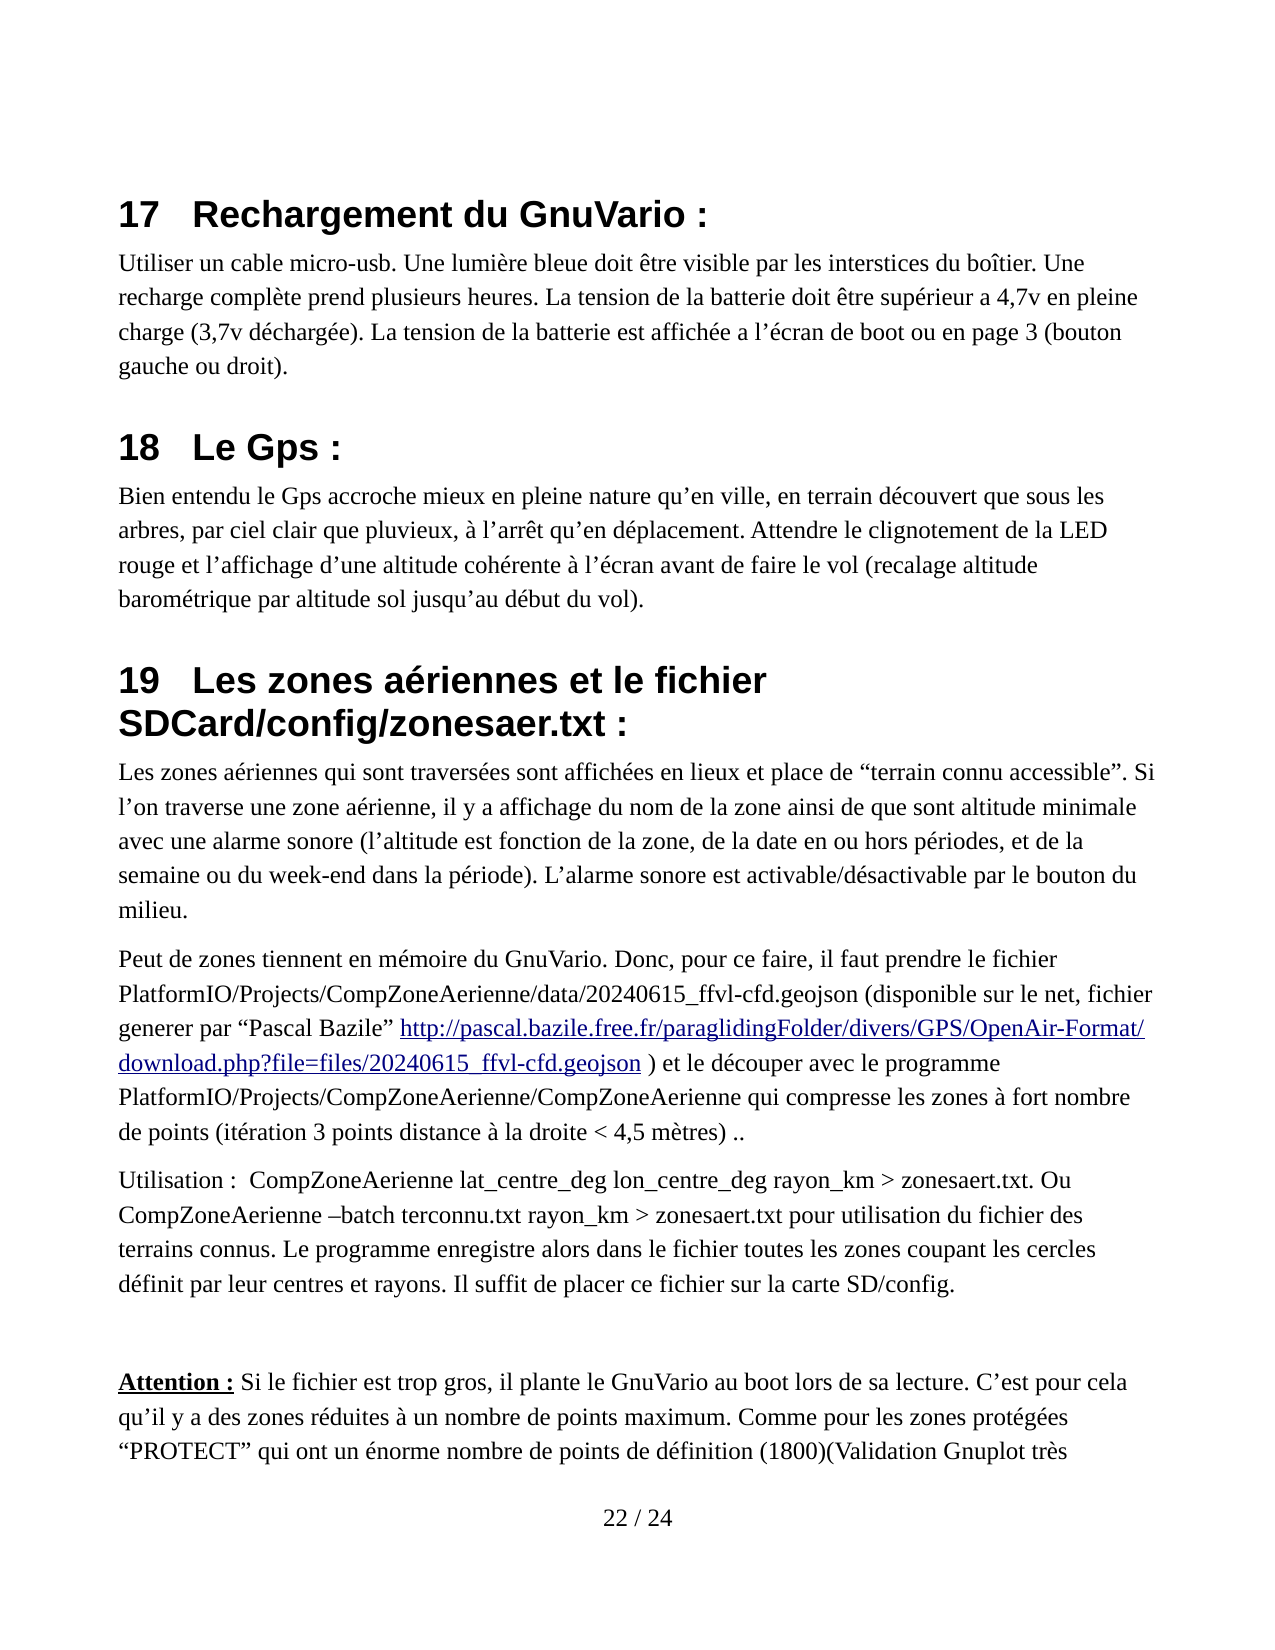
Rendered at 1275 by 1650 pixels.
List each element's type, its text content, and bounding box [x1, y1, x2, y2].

text Utilisation : CompZoneAerienne lat_centre_deg lon_centre_deg rayon_km > zonesaert.txt. Ou CompZoneAerienne –batch terconnu.txt rayon_km > zonesaert.txt pour utilisation du fichier des terrains connus. Le programme enregistre alors dans le fichier toutes les zones coupant les cercles définit par leur centres et rayons. Il suffit de placer ce fichier sur la carte SD/config. [118, 1166, 1157, 1298]
text Attention : Si le fichier est trop gros, il plante le GnuVario au boot lors de sa lecture. C’est pour cela qu’il y a des zones réduites à un nombre de points maximum. Comme pour les zones protégées “PROTECT” qui ont un énorme nombre de points de définition (1800)(Validation Gnuplot très [118, 1367, 1157, 1465]
text Bien entendu le Gps accroche mieux en pleine nature qu’en ville, en terrain découvert que sous les arbres, par ciel clair que pluvieux, à l’arrêt qu’en déplacement. Attendre le clignotement de la LED rouge et l’affichage d’une altitude cohérente à l’écran avant de faire le vol (recalage altitude barométrique par altitude sol jusqu’au début du vol). [118, 481, 1157, 613]
subtitle Les zones aériennes et le fichier SDCard/config/zonesaer.txt : [118, 658, 1157, 745]
subtitle Le Gps : [118, 425, 1157, 468]
text Utiliser un cable micro-usb. Une lumière bleue doit être visible par les interstices du boîtier. Une recharge complète prend plusieurs heures. La tension de la batterie doit être supérieur a 4,7v en pleine charge (3,7v déchargée). La tension de la batterie est affichée a l’écran de boot ou en page 3 (bouton gauche ou droit). [118, 248, 1157, 380]
text Peut de zones tiennent en mémoire du GnuVario. Donc, pour ce faire, il faut prendre le fichier PlatformIO/Projects/CompZoneAerienne/data/20240615_ffvl-cfd.geojson (disponible sur le net, fichier generer par “Pascal Bazile” http://pascal.bazile.free.fr/paraglidingFolder/divers/GPS/OpenAir-Format/download.php?file=files/20240615_ffvl-cfd.geojson ) et le découper avec le programme PlatformIO/Projects/CompZoneAerienne/CompZoneAerienne qui compresse les zones à fort nombre de points (itération 3 points distance à la droite < 4,5 mètres) .. [118, 944, 1157, 1145]
subtitle Rechargement du GnuVario : [118, 192, 1157, 235]
text Les zones aériennes qui sont traversées sont affichées en lieux et place de “terrain connu accessible”. Si l’on traverse une zone aérienne, il y a affichage du nom de la zone ainsi de que sont altitude minimale avec une alarme sonore (l’altitude est fonction de la zone, de la date en ou hors périodes, et de la semaine ou du week-end dans la période). L’alarme sonore est activable/désactivable par le bouton du milieu. [118, 757, 1157, 924]
